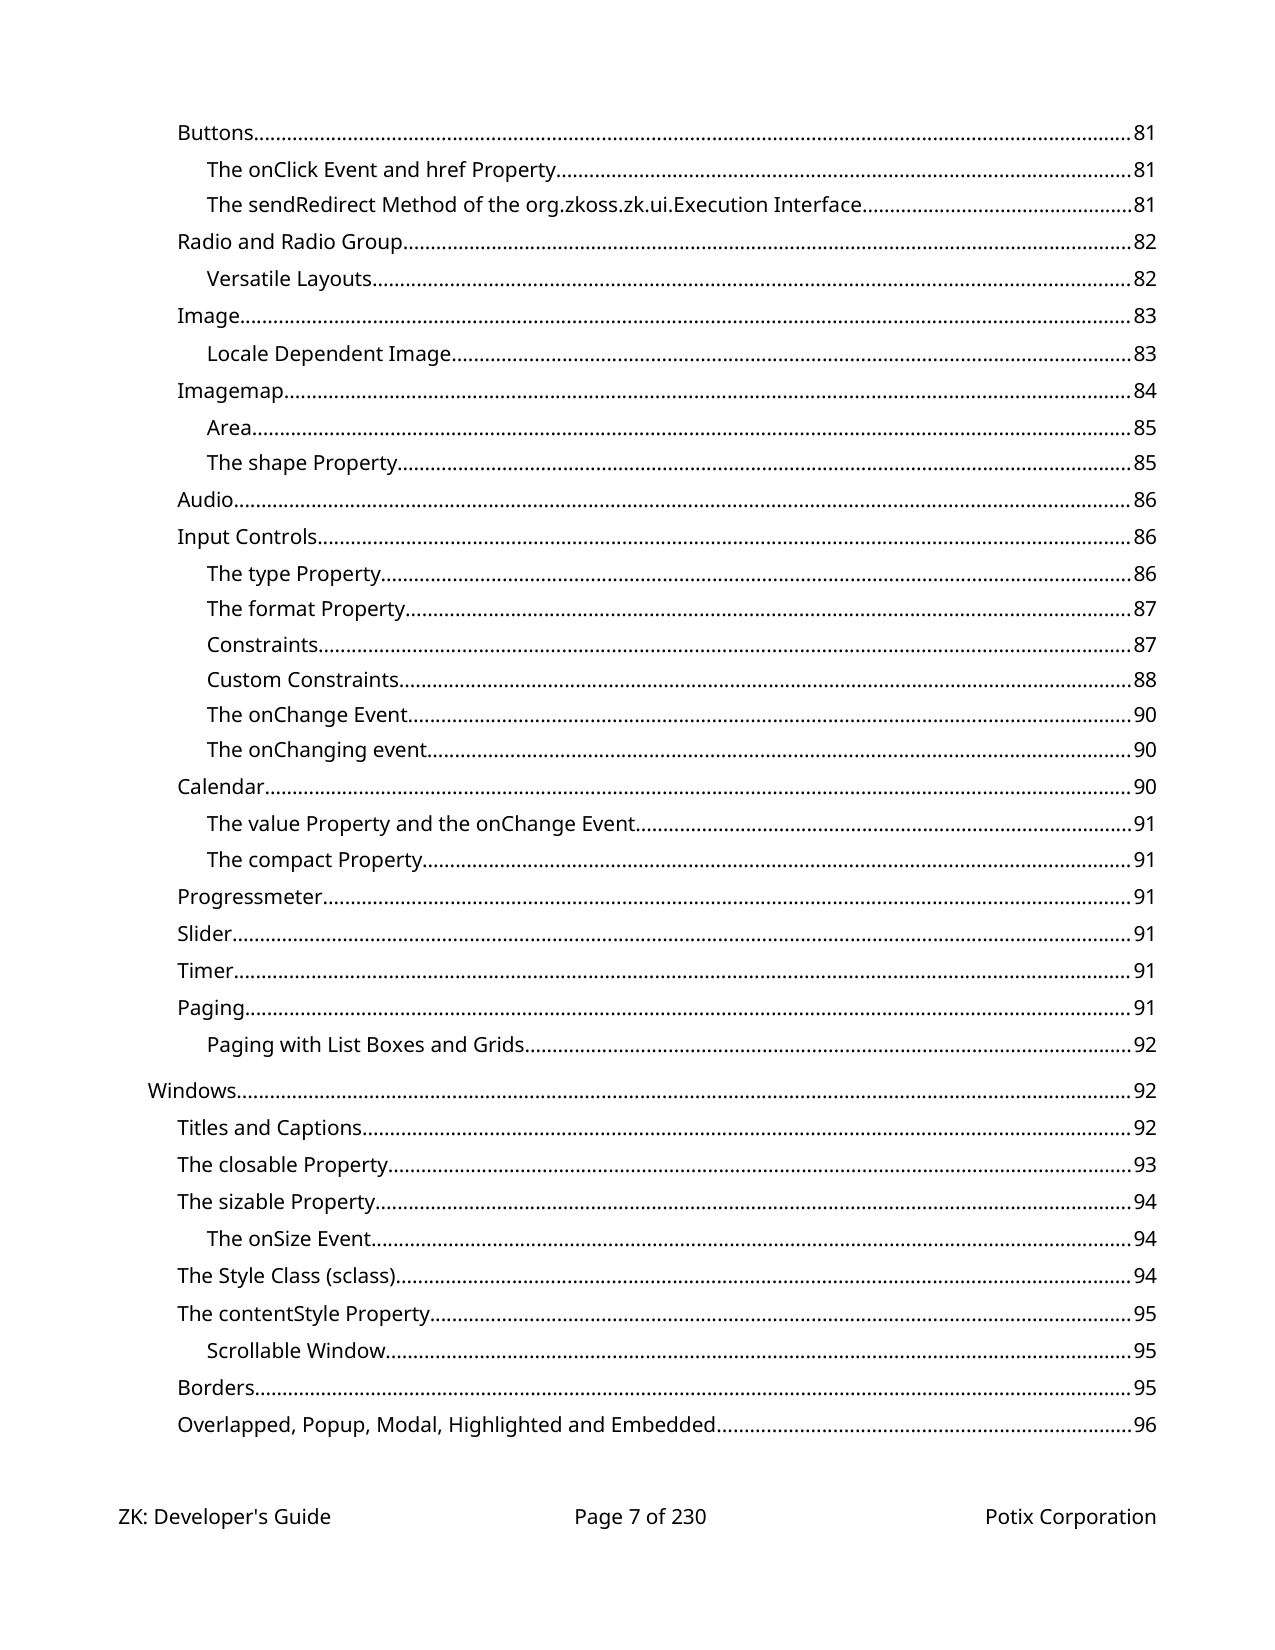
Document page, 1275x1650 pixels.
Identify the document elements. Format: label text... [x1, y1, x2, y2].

text The closable Property 93 [177, 1150, 1157, 1178]
text Borders 95 [177, 1373, 1157, 1401]
text Image 83 [177, 302, 1157, 330]
text Buttons 81 [177, 118, 1157, 146]
text The compact Property 91 [207, 845, 1157, 873]
text Scrollable Window 95 [207, 1336, 1157, 1364]
text Slider 91 [177, 919, 1157, 947]
text Radio and Radio Group 82 [177, 227, 1157, 256]
text Locale Dependent Image 83 [207, 339, 1157, 367]
text The value Property and the onChange Event 91 [207, 809, 1157, 838]
text Progressmeter 91 [177, 882, 1157, 910]
text The onChange Event 90 [207, 700, 1157, 728]
text Constraints 87 [207, 630, 1157, 658]
text The sendRedirect Method of the org.zkoss.zk.ui.Execution Interface 81 [207, 190, 1157, 219]
text Paging with List Boxes and Grids 92 [207, 1030, 1157, 1058]
text Imagemap 84 [177, 376, 1157, 404]
text Titles and Captions 92 [177, 1113, 1157, 1141]
text Versatile Layouts 82 [207, 264, 1157, 293]
text Paging 91 [177, 993, 1157, 1021]
text Timer 91 [177, 956, 1157, 984]
text Custom Constraints 88 [207, 665, 1157, 693]
text The onChanging event 90 [207, 735, 1157, 764]
text Area 85 [207, 413, 1157, 441]
text The onSize Event 94 [207, 1224, 1157, 1253]
text The format Property 87 [207, 594, 1157, 623]
text Windows 92 [148, 1076, 1157, 1104]
text The shape Property 85 [207, 448, 1157, 476]
text Input Controls 86 [177, 522, 1157, 551]
text The type Property 86 [207, 559, 1157, 588]
text The sizable Property 94 [177, 1187, 1157, 1216]
text Overlapped, Popup, Modal, Highlighted and Embedded 96 [177, 1410, 1157, 1438]
text The onClick Event and href Property 81 [207, 155, 1157, 183]
text The Style Class (sclass) 94 [177, 1262, 1157, 1290]
text Audio 86 [177, 485, 1157, 513]
text Calendar 90 [177, 772, 1157, 801]
text The contentStyle Property 95 [177, 1299, 1157, 1327]
